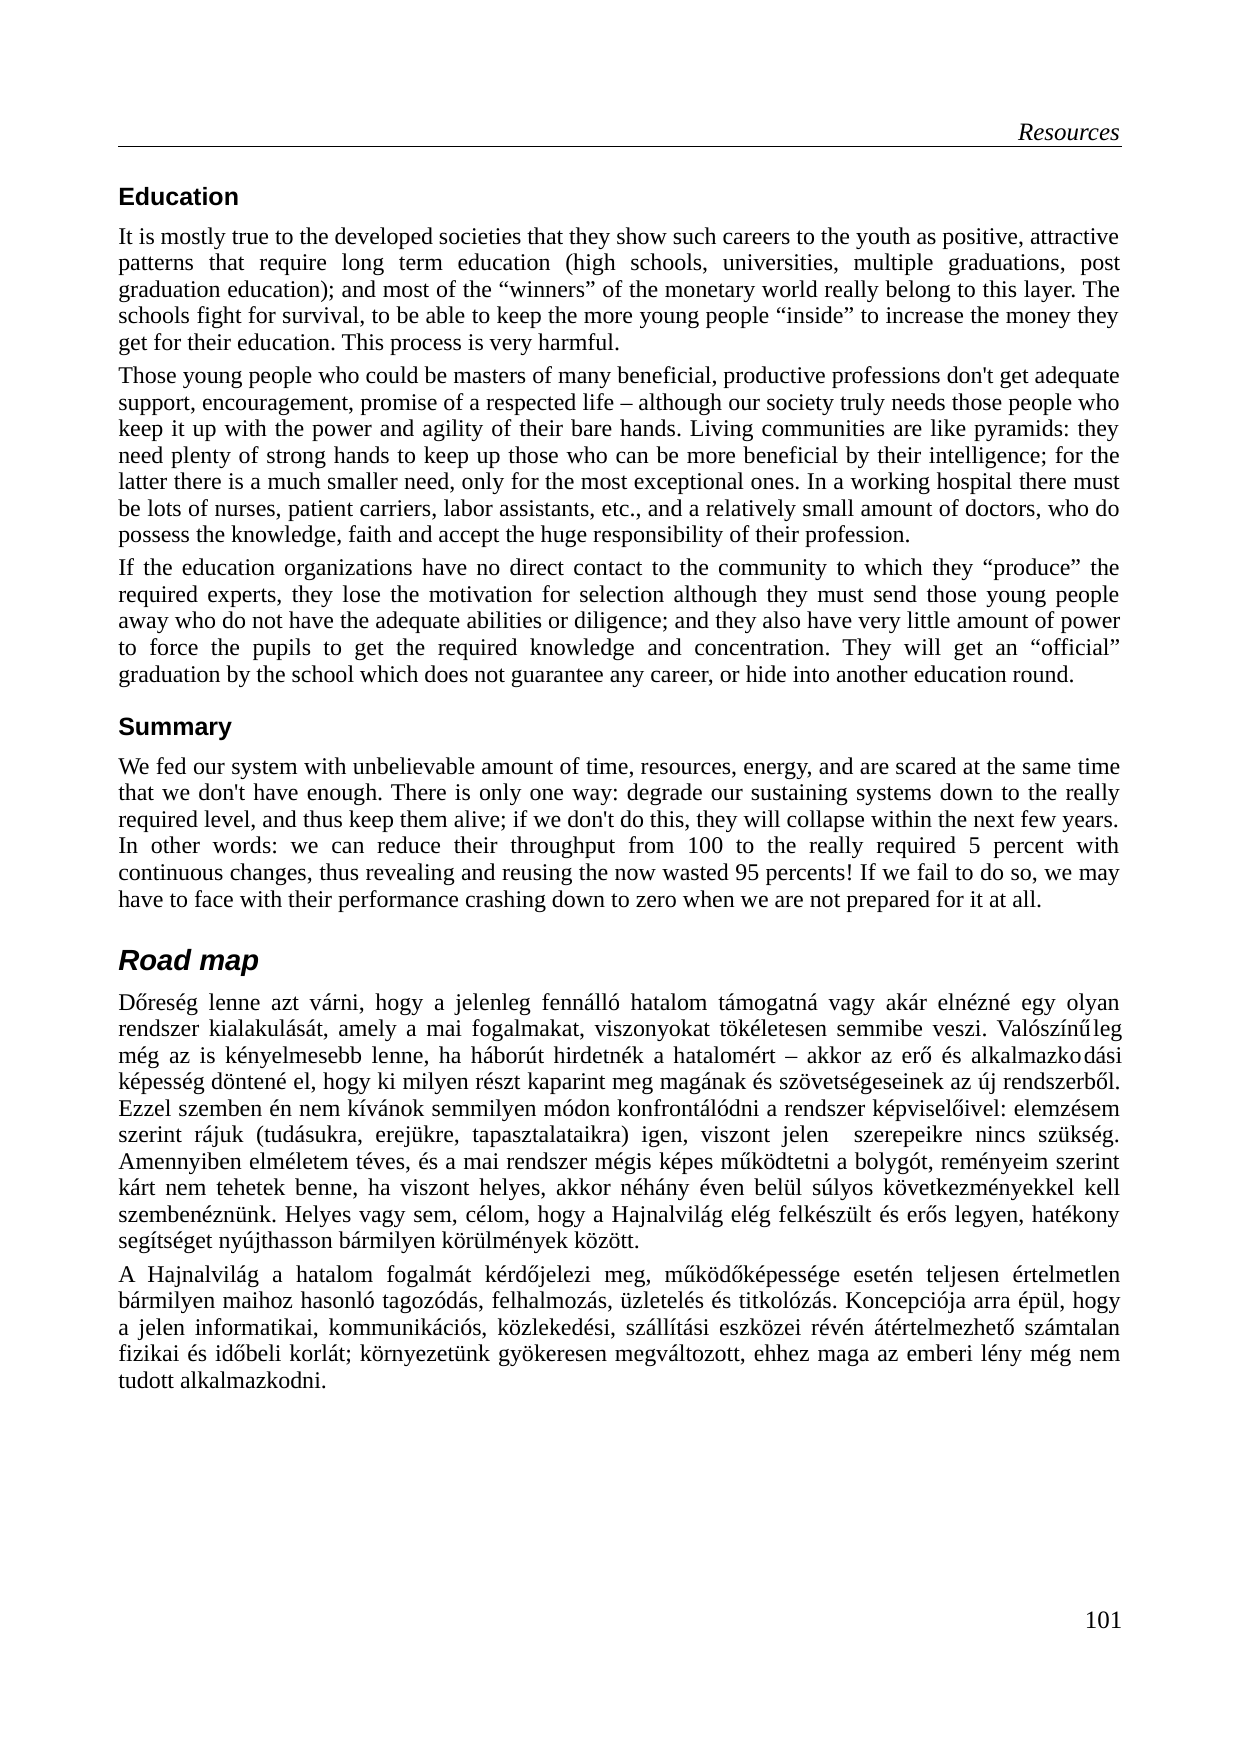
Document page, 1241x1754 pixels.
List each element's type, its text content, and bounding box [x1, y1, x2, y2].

text We fed our system with unbelievable amount of time, resources, energy, and are scared at the same time that we don't have enough. There is only one way: degrade our sustaining systems down to the really required level, and thus keep them alive; if we don't do this, they will collapse within the next few years. In other words: we can reduce their throughput from 100 to the really required 5 percent with continuous changes, thus revealing and reusing the now wasted 95 percents! If we fail to do so, we may have to face with their performance crashing down to zero when we are not prepared for it at all. [118, 753, 1122, 912]
subtitle Summary [118, 713, 1122, 741]
text A Hajnalvilág a hatalom fogalmát kérdőjelezi meg, működőképessége esetén teljesen értelmetlen bármilyen maihoz hasonló tagozódás, felhalmozás, üzletelés és titkolózás. Koncepciója arra épül, hogy a jelen informatikai, kommunikációs, közlekedési, szállítási eszközei révén átértelmezhető számtalan fizikai és időbeli korlát; környezetünk gyökeresen megváltozott, ehhez maga az emberi lény még nem tudott alkalmazkodni. [118, 1261, 1122, 1393]
subtitle Education [118, 182, 1122, 210]
subtitle Road map [118, 944, 1122, 976]
text Those young people who could be masters of many beneficial, productive professions don't get adequate support, encouragement, promise of a respected life – although our society truly needs those people who keep it up with the power and agility of their bare hands. Living communities are like pyramids: they need plenty of strong hands to keep up those who can be more beneficial by their intelligence; for the latter there is a much smaller need, only for the most exceptional ones. In a working hospital there must be lots of nurses, patient carriers, labor assistants, etc., and a relatively small amount of doctors, who do possess the knowledge, faith and accept the huge responsibility of their profession. [118, 362, 1122, 548]
text If the education organizations have no direct contact to the community to which they “produce” the required experts, they lose the motivation for selection although they must send those young people away who do not have the adequate abilities or diligence; and they also have very little amount of power to force the pupils to get the required knowledge and concentration. They will get an “official” graduation by the school which does not guarantee any career, or hide into another education round. [118, 554, 1122, 687]
text It is mostly true to the developed societies that they show such careers to the youth as positive, attractive patterns that require long term education (high schools, universities, multiple graduations, post graduation education); and most of the “winners” of the monetary world really belong to this layer. The schools fight for survival, to be able to keep the more young people “inside” to increase the money they get for their education. This process is very harmful. [118, 223, 1122, 356]
text Dőreség lenne azt várni, hogy a jelenleg fennálló hatalom támogatná vagy akár elnézné egy olyan rendszer kialakulását, amely a mai fogalmakat, viszonyokat tökéletesen semmibe veszi. Valószínű­leg még az is kényelmesebb lenne, ha háborút hirdetnék a hatalomért – akkor az erő és alkalmazko­dási képesség döntené el, hogy ki milyen részt kaparint meg magának és szövetségeseinek az új rendszerből. Ezzel szemben én nem kívánok semmilyen módon konfrontálódni a rendszer képviselőivel: elemzésem szerint rájuk (tudásukra, erejükre, tapasztalataikra) igen, viszont jelen szerepeikre nincs szükség. Amennyiben elméletem téves, és a mai rendszer mégis képes működtetni a bolygót, reményeim szerint kárt nem tehetek benne, ha viszont helyes, akkor néhány éven belül súlyos következményekkel kell szembenéznünk. Helyes vagy sem, célom, hogy a Hajnalvilág elég felkészült és erős legyen, hatékony segítséget nyújthasson bármilyen körülmények között. [118, 989, 1122, 1254]
